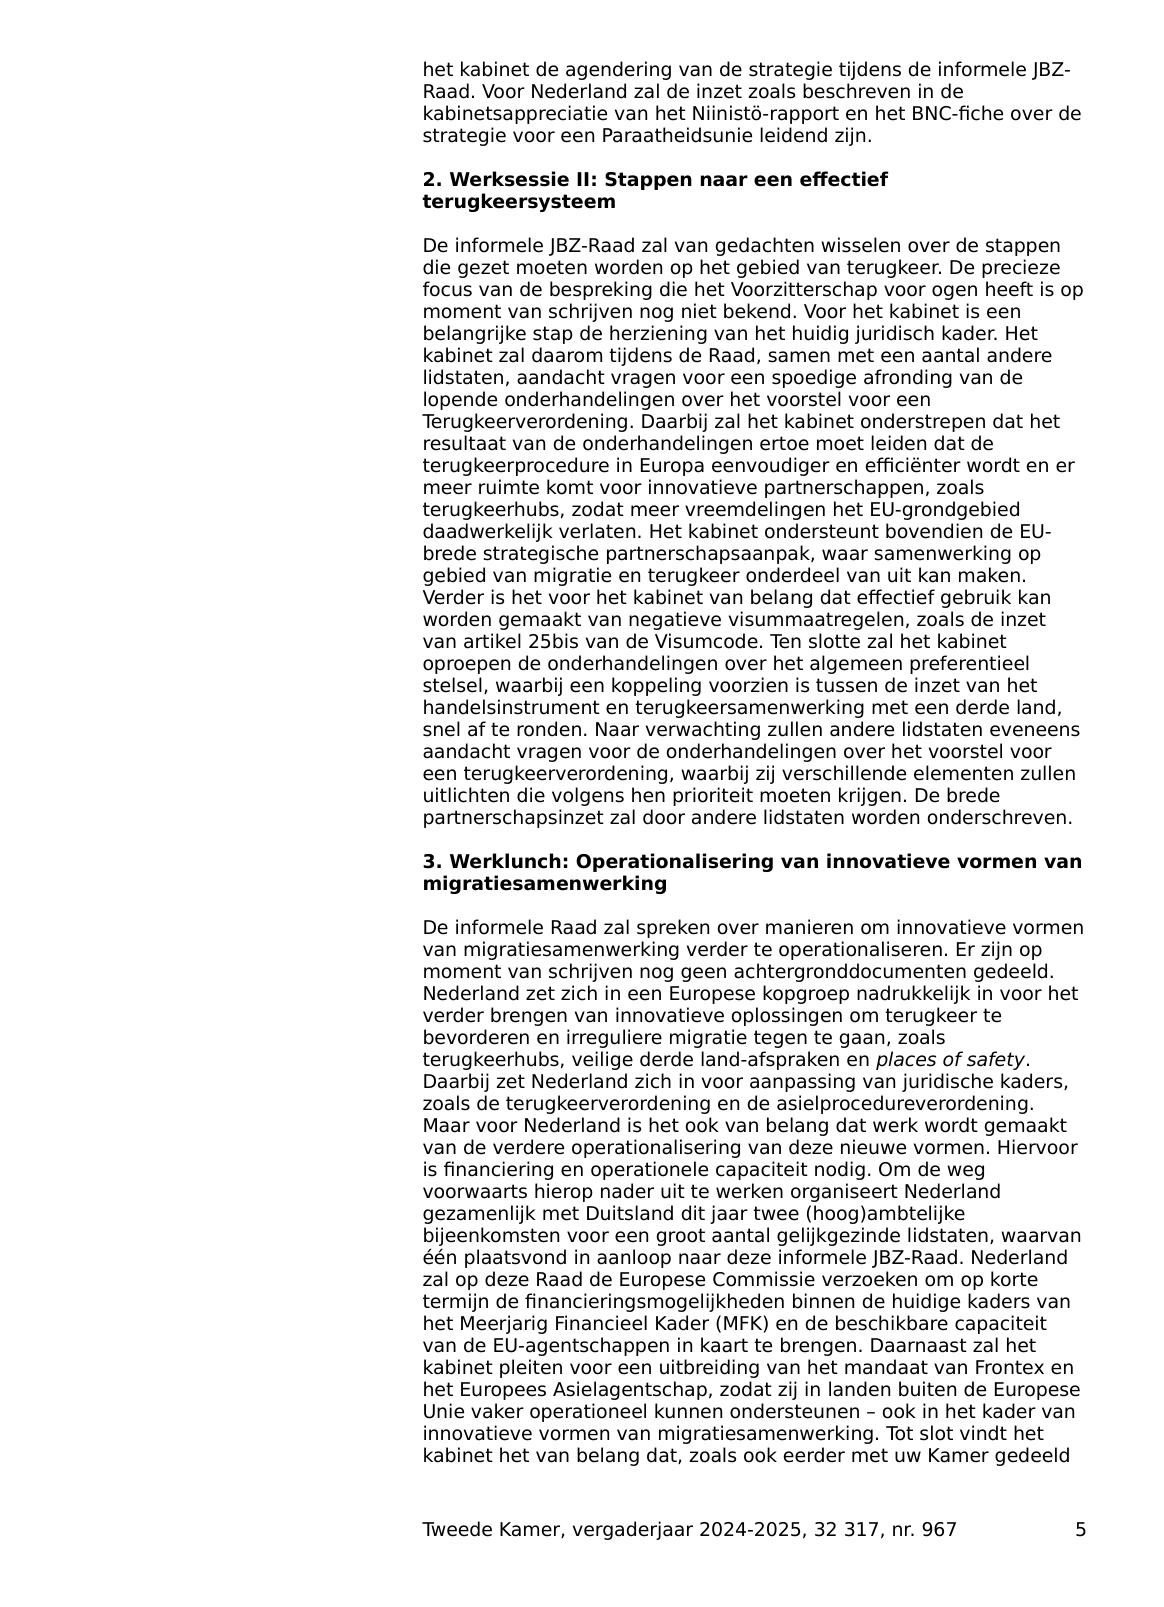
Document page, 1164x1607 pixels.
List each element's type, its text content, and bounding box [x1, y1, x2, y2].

subtitle 3. Werklunch: Operationalisering van innovatieve vormen van migratiesamenwerking [422, 851, 1087, 895]
subtitle 2. Werksessie II: Stappen naar een effectief terugkeersysteem [422, 169, 1087, 213]
text De informele Raad zal spreken over manieren om innovatieve vormen van migratiesamenwerking verder te operationaliseren. Er zijn op moment van schrijven nog geen achtergronddocumenten gedeeld. Nederland zet zich in een Europese kopgroep nadrukkelijk in voor het verder brengen van innovatieve oplossingen om terugkeer te bevorderen en irreguliere migratie tegen te gaan, zoals terugkeerhubs, veilige derde land-afspraken en places of safety. Daarbij zet Nederland zich in voor aanpassing van juridische kaders, zoals de terugkeerverordening en de asielprocedureverordening. Maar voor Nederland is het ook van belang dat werk wordt gemaakt van de verdere operationalisering van deze nieuwe vormen. Hiervoor is financiering en operationele capaciteit nodig. Om de weg voorwaarts hierop nader uit te werken organiseert Nederland gezamenlijk met Duitsland dit jaar twee (hoog)ambtelijke bijeenkomsten voor een groot aantal gelijkgezinde lidstaten, waarvan één plaatsvond in aanloop naar deze informele JBZ-Raad. Nederland zal op deze Raad de Europese Commissie verzoeken om op korte termijn de financieringsmogelijkheden binnen de huidige kaders van het Meerjarig Financieel Kader (MFK) en de beschikbare capaciteit van de EU-agentschappen in kaart te brengen. Daarnaast zal het kabinet pleiten voor een uitbreiding van het mandaat van Frontex en het Europees Asielagentschap, zodat zij in landen buiten de Europese Unie vaker operationeel kunnen ondersteunen – ook in het kader van innovatieve vormen van migratiesamenwerking. Tot slot vindt het kabinet het van belang dat, zoals ook eerder met uw Kamer gedeeld [422, 917, 1087, 1467]
text De informele JBZ-Raad zal van gedachten wisselen over de stappen die gezet moeten worden op het gebied van terugkeer. De precieze focus van de bespreking die het Voorzitterschap voor ogen heeft is op moment van schrijven nog niet bekend. Voor het kabinet is een belangrijke stap de herziening van het huidig juridisch kader. Het kabinet zal daarom tijdens de Raad, samen met een aantal andere lidstaten, aandacht vragen voor een spoedige afronding van de lopende onderhandelingen over het voorstel voor een Terugkeerverordening. Daarbij zal het kabinet onderstrepen dat het resultaat van de onderhandelingen ertoe moet leiden dat de terugkeerprocedure in Europa eenvoudiger en efficiënter wordt en er meer ruimte komt voor innovatieve partnerschappen, zoals terugkeerhubs, zodat meer vreemdelingen het EU-grondgebied daadwerkelijk verlaten. Het kabinet ondersteunt bovendien de EU-brede strategische partnerschapsaanpak, waar samenwerking op gebied van migratie en terugkeer onderdeel van uit kan maken. Verder is het voor het kabinet van belang dat effectief gebruik kan worden gemaakt van negatieve visummaatregelen, zoals de inzet van artikel 25bis van de Visumcode. Ten slotte zal het kabinet oproepen de onderhandelingen over het algemeen preferentieel stelsel, waarbij een koppeling voorzien is tussen de inzet van het handelsinstrument en terugkeersamenwerking met een derde land, snel af te ronden. Naar verwachting zullen andere lidstaten eveneens aandacht vragen voor de onderhandelingen over het voorstel voor een terugkeerverordening, waarbij zij verschillende elementen zullen uitlichten die volgens hen prioriteit moeten krijgen. De brede partnerschapsinzet zal door andere lidstaten worden onderschreven. [422, 235, 1087, 829]
text het kabinet de agendering van de strategie tijdens de informele JBZ-Raad. Voor Nederland zal de inzet zoals beschreven in de kabinetsappreciatie van het Niinistö-rapport en het BNC-fiche over de strategie voor een Paraatheidsunie leidend zijn. [422, 59, 1087, 147]
